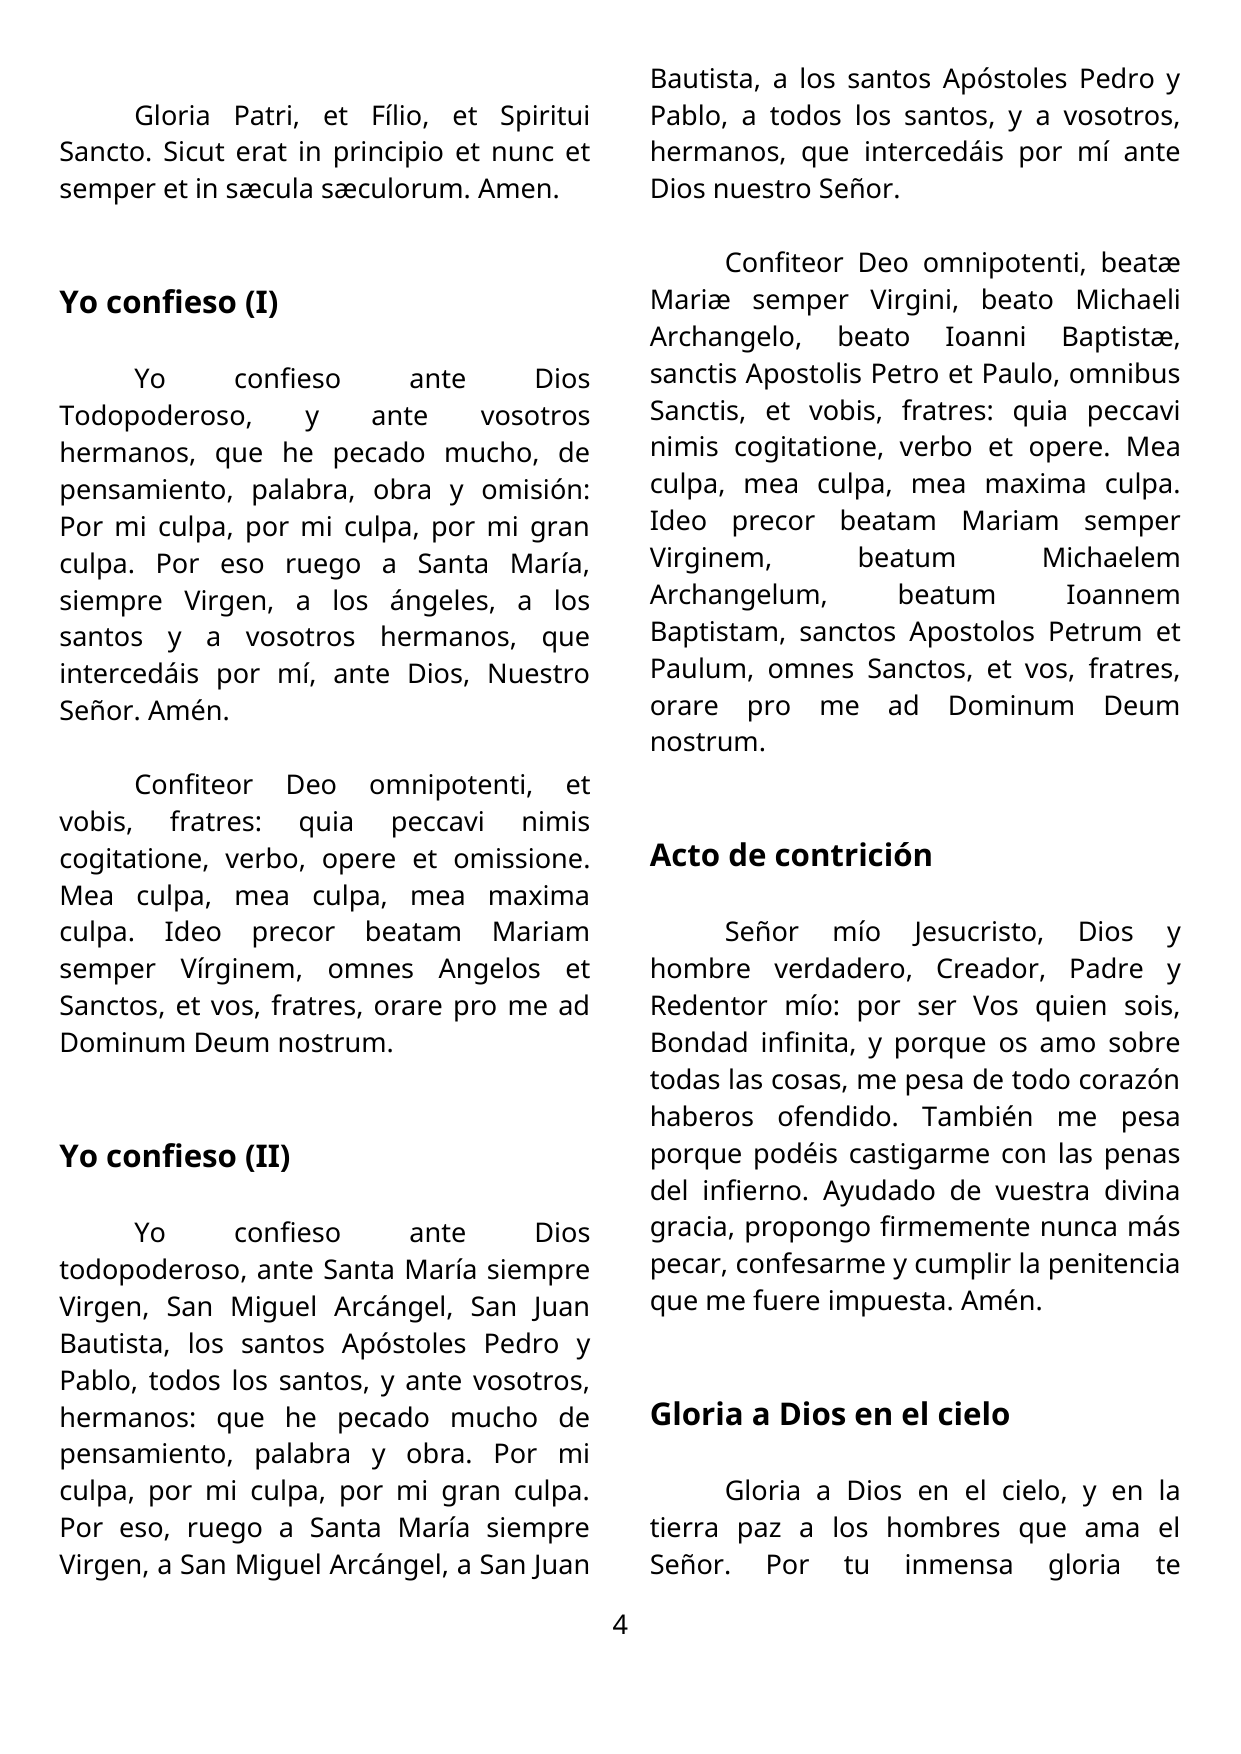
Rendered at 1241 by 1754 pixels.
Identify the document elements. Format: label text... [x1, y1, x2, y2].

subtitle Acto de contrición [649, 833, 1181, 876]
subtitle Yo confieso ante Dios Todopoderoso, y ante vosotros hermanos, que he pecado mucho, de pensamiento, palabra, obra y omisión: Por mi culpa, por mi culpa, por mi gran culpa. Por eso ruego a Santa María, siempre Virgen, a los ángeles, a los santos y a vosotros hermanos, que intercedáis por mí, ante Dios, Nuestro Señor. Amén. [59, 360, 591, 728]
subtitle Confiteor Deo omnipotenti, beatæ Mariæ semper Virgini, beato Michaeli Archangelo, beato Ioanni Baptistæ, sanctis Apostolis Petro et Paulo, omnibus Sanctis, et vobis, fratres: quia peccavi nimis cogitatione, verbo et opere. Mea culpa, mea culpa, mea maxima culpa. Ideo precor beatam Mariam semper Virginem, beatum Michaelem Archangelum, beatum Ioannem Baptistam, sanctos Apostolos Petrum et Paulum, omnes Sanctos, et vos, fratres, orare pro me ad Dominum Deum nostrum. [649, 243, 1181, 760]
subtitle Bautista, a los santos Apóstoles Pedro y Pablo, a todos los santos, y a vosotros, hermanos, que intercedáis por mí ante Dios nuestro Señor. [649, 59, 1181, 207]
subtitle Yo confieso (I) [59, 280, 591, 323]
subtitle Señor mío Jesucristo, Dios y hombre verdadero, Creador, Padre y Redentor mío: por ser Vos quien sois, Bondad infinita, y porque os amo sobre todas las cosas, me pesa de todo corazón haberos ofendido. También me pesa porque podéis castigarme con las penas del infierno. Ayudado de vuestra divina gracia, propongo firmemente nunca más pecar, confesarme y cumplir la penitencia que me fuere impuesta. Amén. [649, 913, 1181, 1318]
subtitle Gloria Patri, et Fílio, et Spiritui Sancto. Sicut erat in principio et nunc et semper et in sæcula sæculorum. Amen. [59, 96, 591, 207]
subtitle Yo confieso ante Dios todopoderoso, ante Santa María siempre Virgen, San Miguel Arcángel, San Juan Bautista, los santos Apóstoles Pedro y Pablo, todos los santos, y ante vosotros, hermanos: que he pecado mucho de pensamiento, palabra y obra. Por mi culpa, por mi culpa, por mi gran culpa. Por eso, ruego a Santa María siempre Virgen, a San Miguel Arcángel, a San Juan [59, 1214, 591, 1582]
subtitle Gloria a Dios en el cielo [649, 1392, 1181, 1435]
subtitle Gloria a Dios en el cielo, y en la tierra paz a los hombres que ama el Señor. Por tu inmensa gloria te [649, 1472, 1181, 1582]
subtitle Yo confieso (II) [59, 1134, 591, 1177]
subtitle Confiteor Deo omnipotenti, et vobis, fratres: quia peccavi nimis cogitatione, verbo, opere et omissione. Mea culpa, mea culpa, mea maxima culpa. Ideo precor beatam Mariam semper Vírginem, omnes Angelos et Sanctos, et vos, fratres, orare pro me ad Dominum Deum nostrum. [59, 765, 591, 1060]
